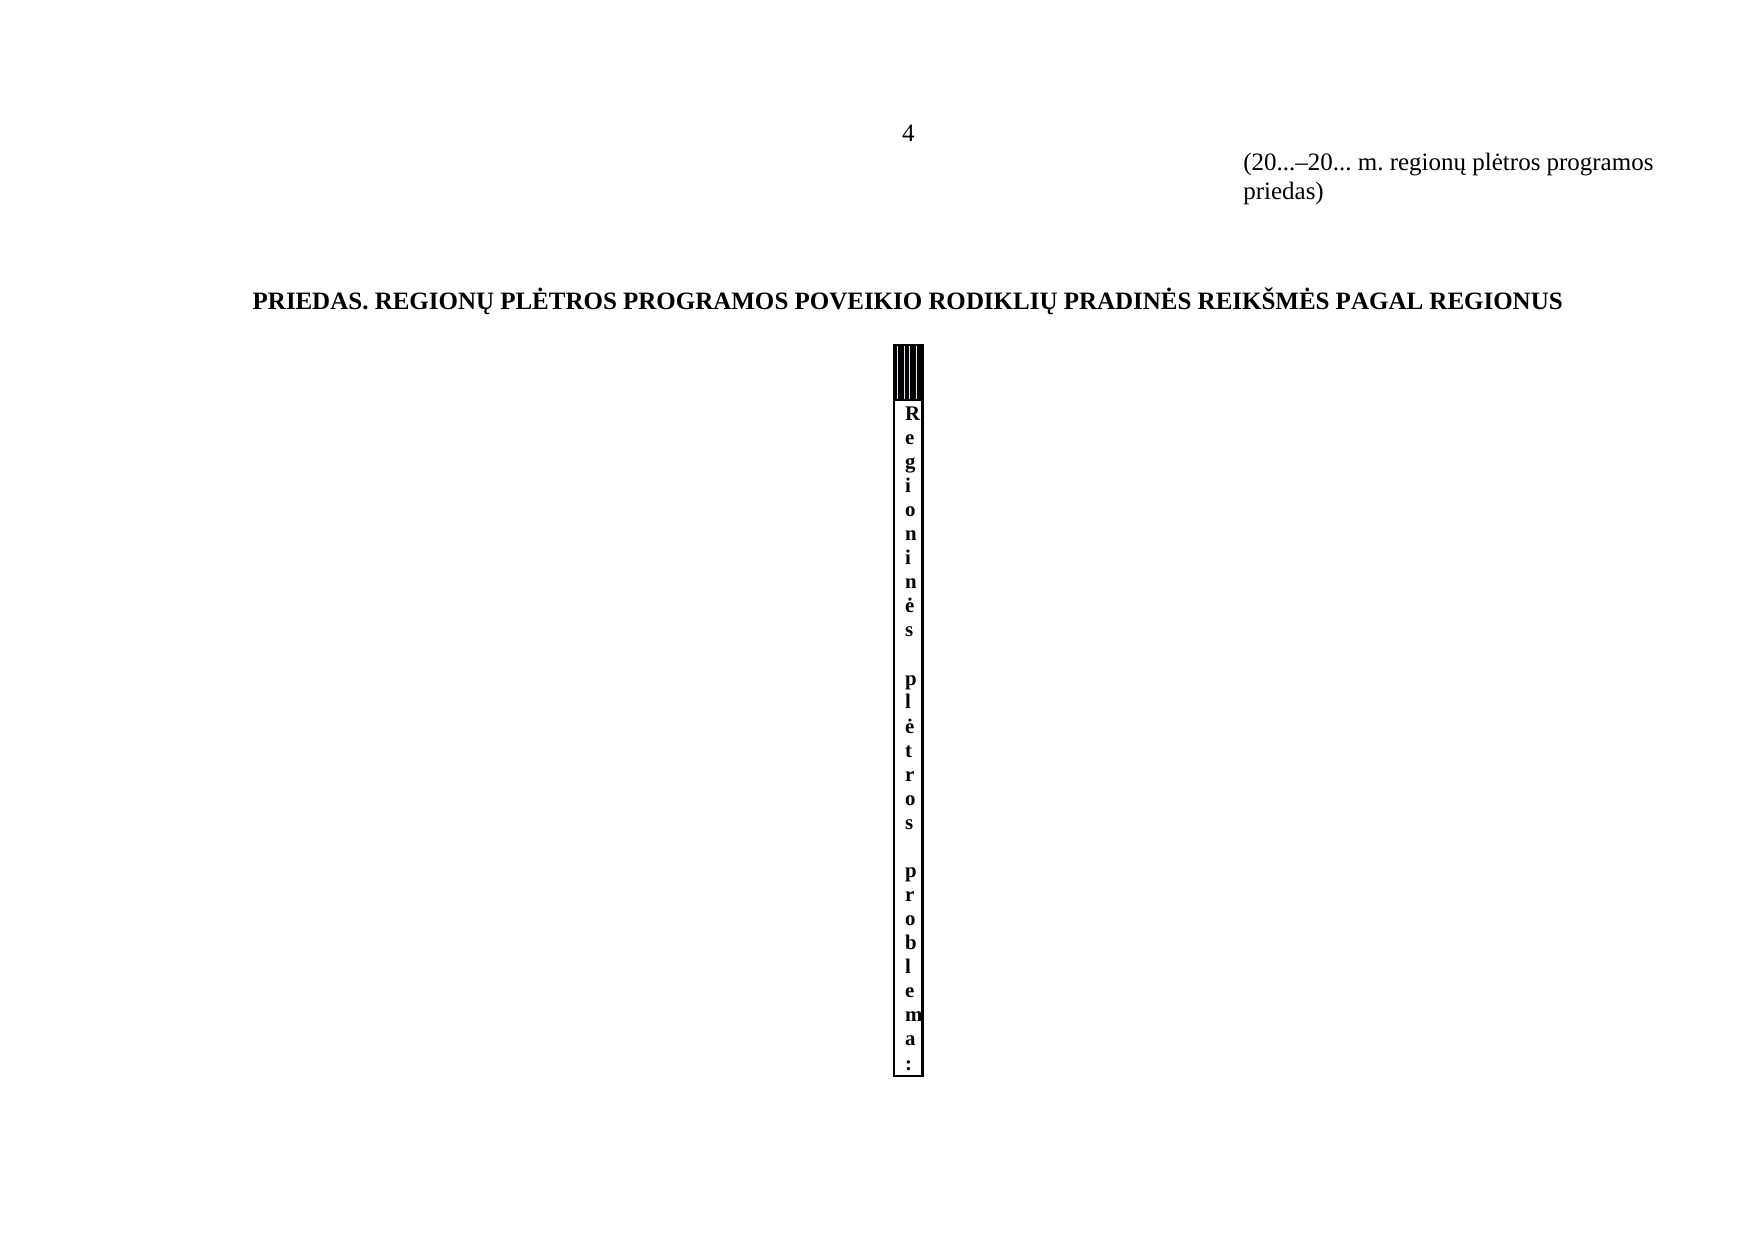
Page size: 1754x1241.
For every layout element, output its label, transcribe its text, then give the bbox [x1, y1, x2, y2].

text (20...–20... m. regionų plėtros programos priedas) [1243, 147, 1698, 205]
text PRIEDAS. REGIONŲ PLĖTROS PROGRAMOS POVEIKIO RODIKLIŲ PRADINĖS REIKŠMĖS PAGAL REGIONUS [118, 286, 1698, 315]
table_cell Regioninės plėtros problema: [895, 401, 921, 1074]
